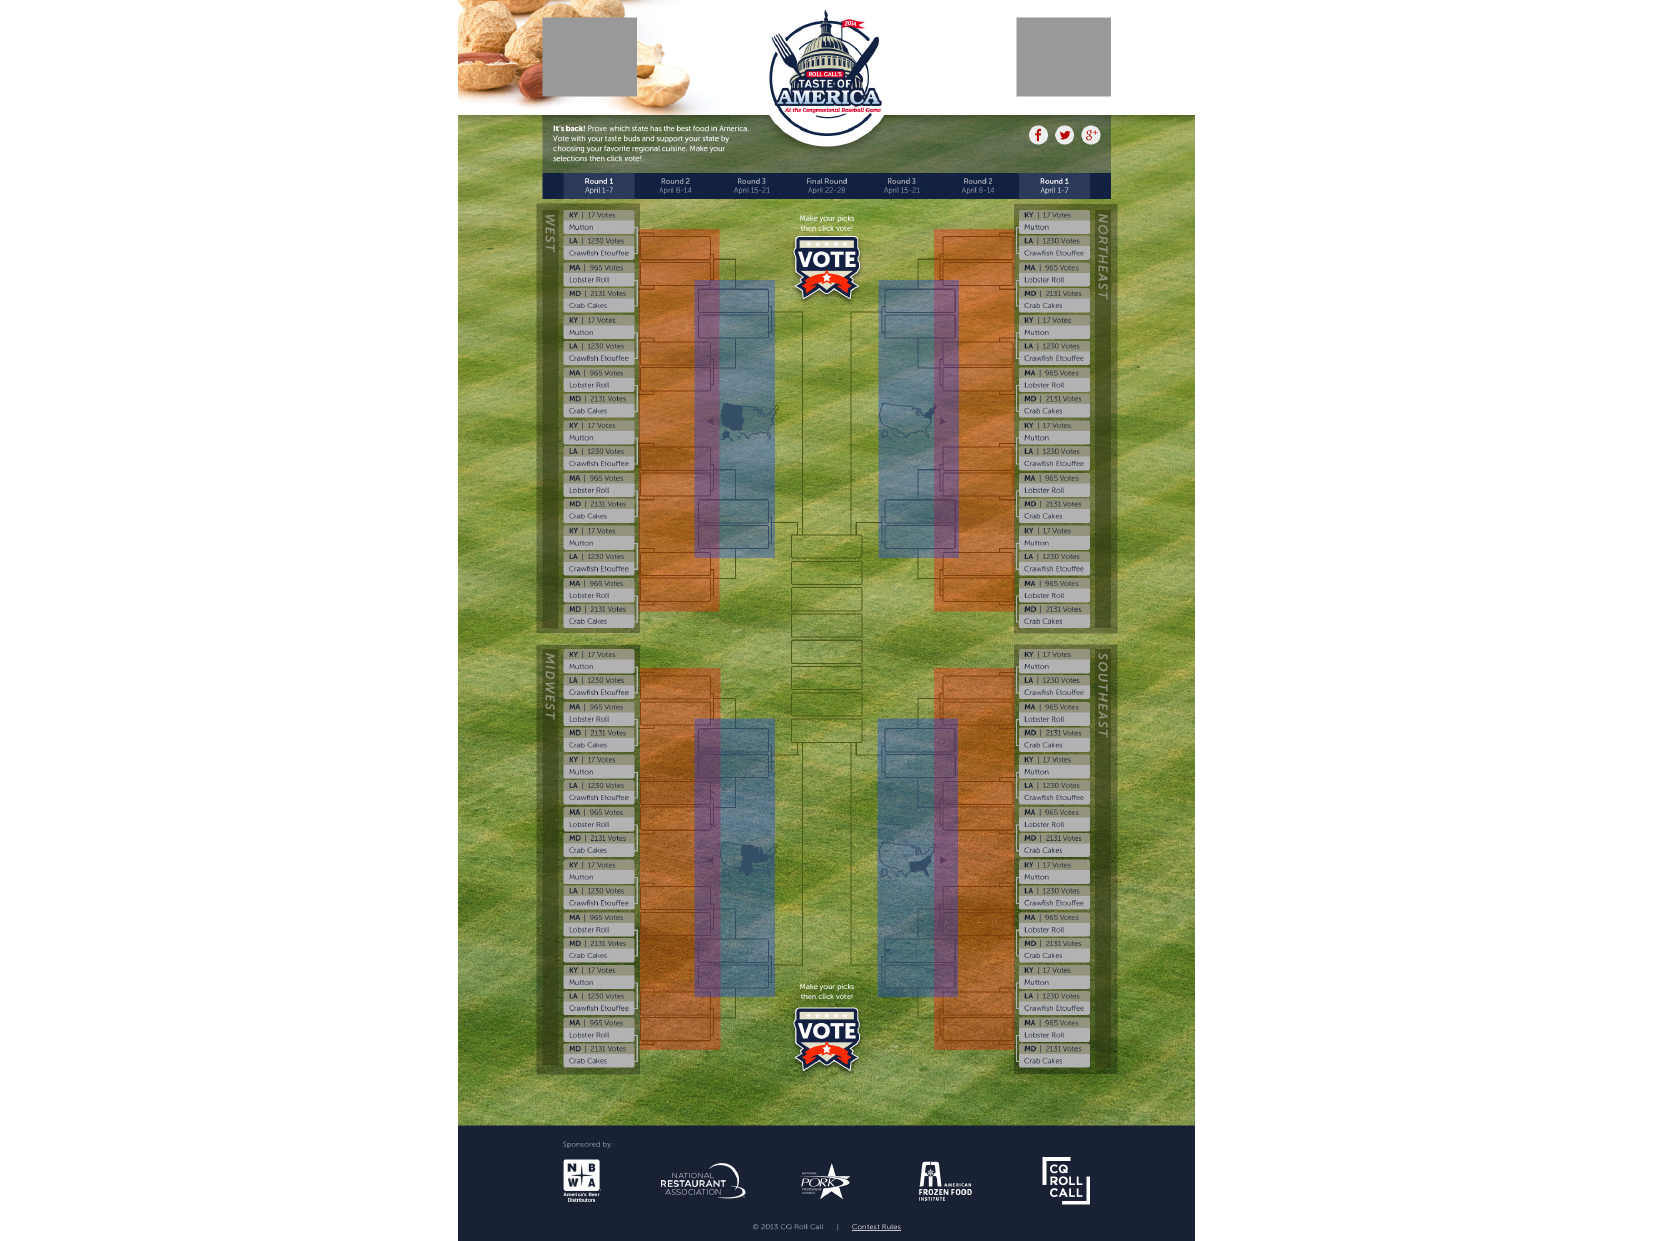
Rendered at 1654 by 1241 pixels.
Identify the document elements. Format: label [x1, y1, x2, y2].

picture [458, 0, 1195, 1241]
